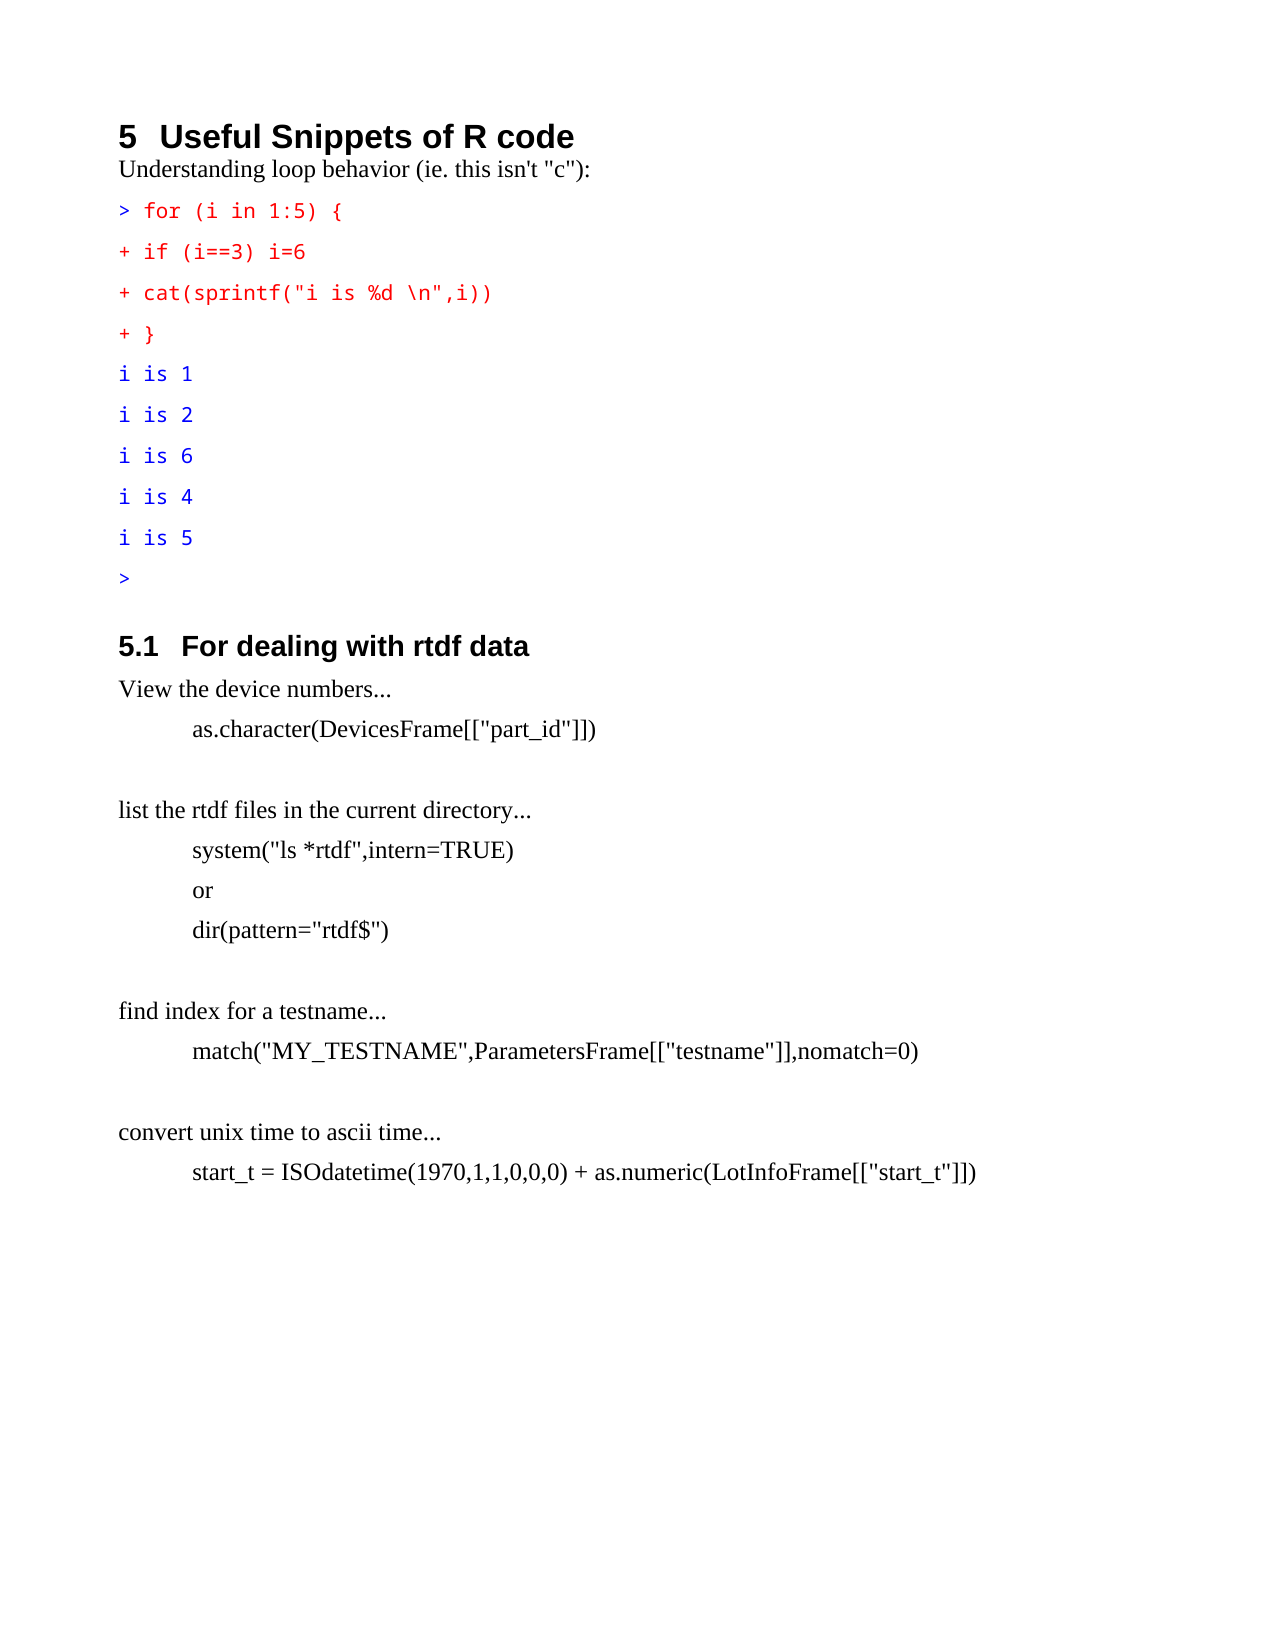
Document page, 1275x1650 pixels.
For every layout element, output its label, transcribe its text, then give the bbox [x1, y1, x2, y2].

text match("MY_TESTNAME",ParametersFrame[["testname"]],nomatch=0) [118, 1037, 1157, 1065]
text dir(pattern="rtdf$") [118, 917, 1157, 944]
text start_t = ISOdatetime(1970,1,1,0,0,0) + as.numeric(LotInfoFrame[["start_t"]]) [118, 1158, 1157, 1186]
text convert unix time to ascii time... [118, 1118, 1157, 1145]
text + if (i==3) i=6 [118, 237, 1157, 265]
text find index for a testname... [118, 997, 1157, 1025]
text i is 6 [118, 441, 1157, 470]
text i is 2 [118, 401, 1157, 429]
text View the device numbers... [118, 675, 1157, 703]
text Understanding loop behavior (ie. this isn't "c"): [118, 156, 1157, 183]
text i is 4 [118, 482, 1157, 511]
subtitle For dealing with rtdf data [118, 630, 1157, 663]
text + } [118, 319, 1157, 347]
text i is 1 [118, 359, 1157, 388]
text i is 5 [118, 523, 1157, 552]
text list the rtdf files in the current directory... [118, 796, 1157, 824]
text > for (i in 1:5) { [118, 196, 1157, 224]
text > [118, 564, 1157, 593]
text + cat(sprintf("i is %d \n",i)) [118, 278, 1157, 306]
subtitle Useful Snippets of R code [118, 118, 1157, 156]
text system("ls *rtdf",intern=TRUE) [118, 836, 1157, 864]
text as.character(DevicesFrame[["part_id"]]) [118, 716, 1157, 743]
text or [118, 876, 1157, 904]
